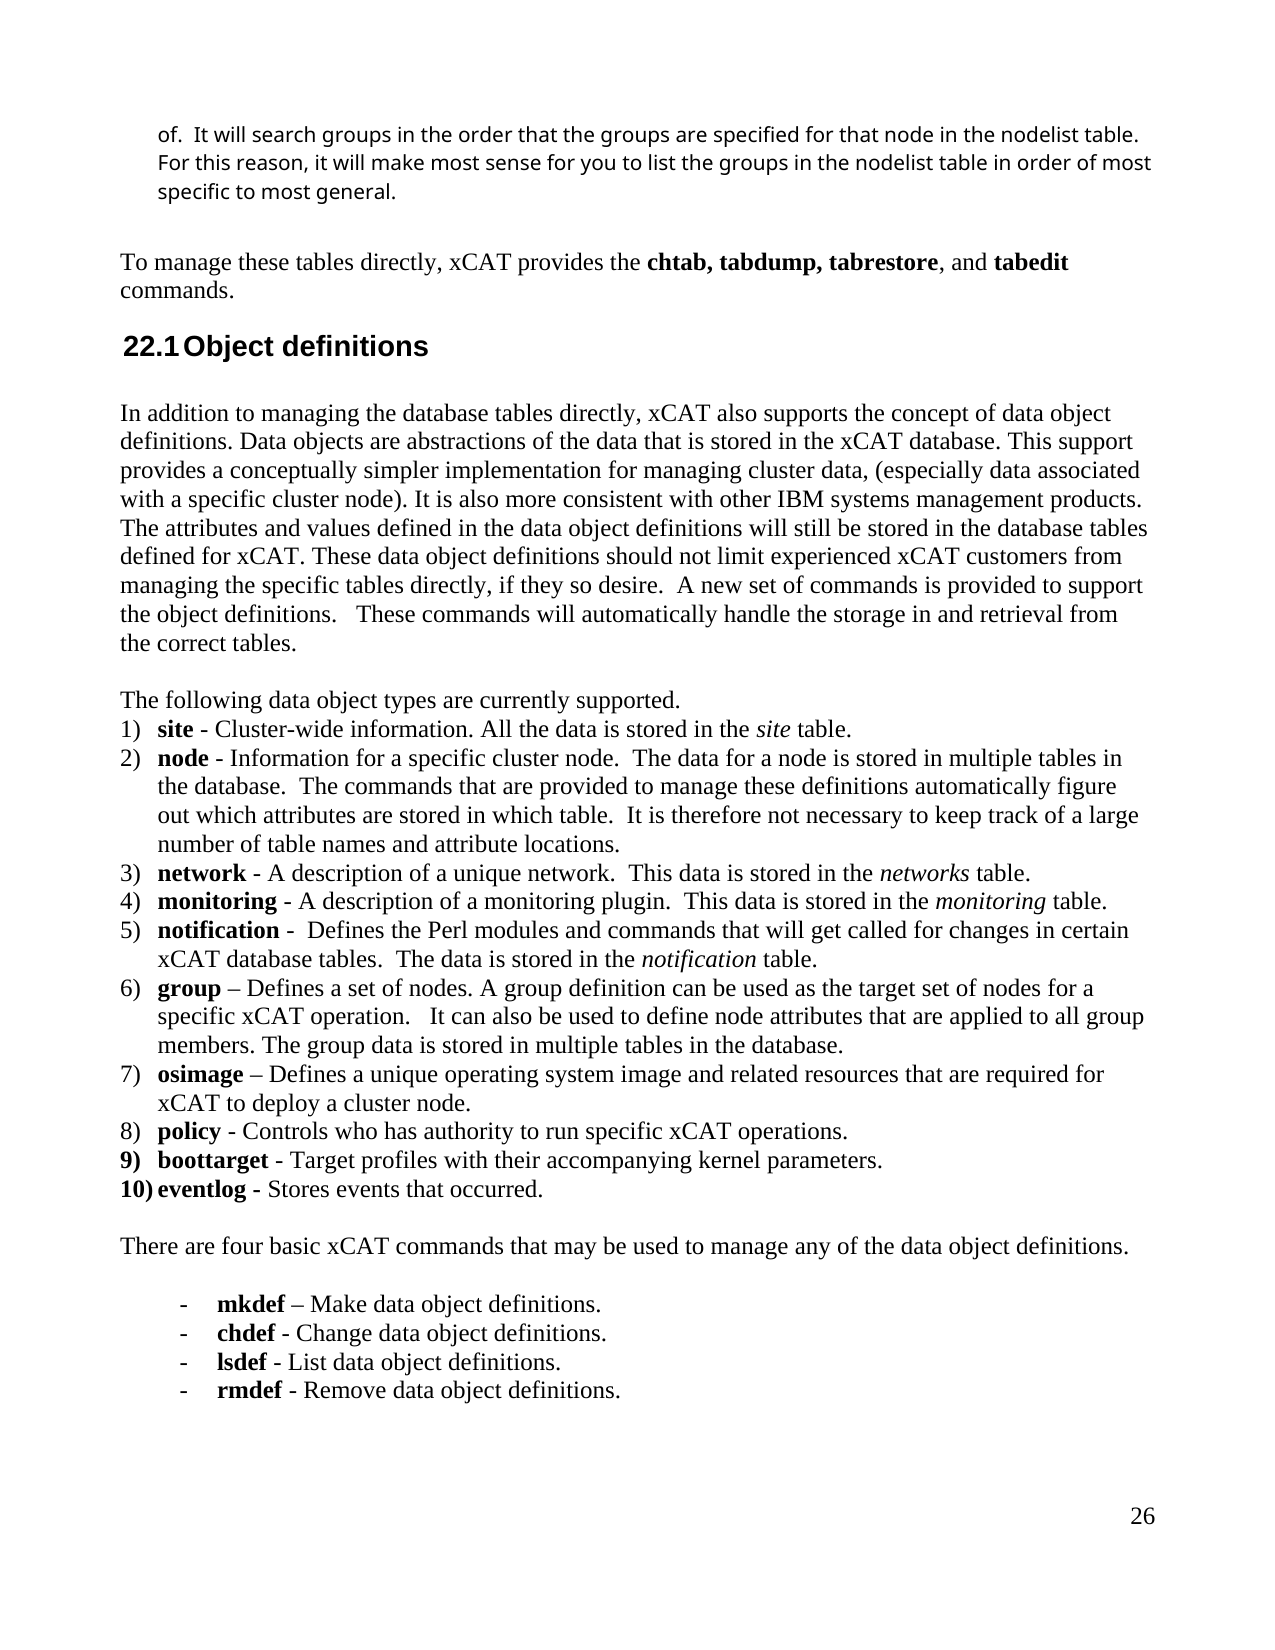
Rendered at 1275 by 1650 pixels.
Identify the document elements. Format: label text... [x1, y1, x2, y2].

text There are four basic xCAT commands that may be used to manage any of the data object definitions. [120, 1231, 1155, 1260]
list network - A description of a unique network. This data is stored in the networks table. [120, 858, 1155, 886]
text In addition to managing the database tables directly, xCAT also supports the concept of data object definitions. Data objects are abstractions of the data that is stored in the xCAT database. This support provides a conceptually simpler implementation for managing cluster data, (especially data associated with a specific cluster node). It is also more consistent with other IBM systems management products. The attributes and values defined in the data object definitions will still be stored in the database tables defined for xCAT. These data object definitions should not limit experienced xCAT customers from managing the specific tables directly, if they so desire. A new set of commands is provided to support the object definitions. These commands will automatically handle the storage in and retrieval from the correct tables. [120, 398, 1155, 656]
list rmdef - Remove data object definitions. [179, 1376, 1155, 1404]
list notification - Defines the Perl modules and commands that will get called for changes in certain xCAT database tables. The data is stored in the notification table. [120, 915, 1155, 973]
list policy - Controls who has authority to run specific xCAT operations. [120, 1116, 1155, 1145]
list chdef - Change data object definitions. [179, 1318, 1155, 1347]
list lsdef - List data object definitions. [179, 1347, 1155, 1376]
list eventlog - Stores events that occurred. [120, 1174, 1155, 1203]
text of. It will search groups in the order that the groups are specified for that node in the nodelist table. For this reason, it will make most sense for you to list the groups in the nodelist table in order of most specific to most general. [157, 120, 1155, 205]
list boottarget - Target profiles with their accompanying kernel parameters. [120, 1145, 1155, 1174]
subtitle Object definitions [123, 329, 1155, 363]
list node - Information for a specific cluster node. The data for a node is stored in multiple tables in the database. The commands that are provided to manage these definitions automatically figure out which attributes are stored in which table. It is therefore not necessary to keep track of a large number of table names and attribute locations. [120, 743, 1155, 858]
list mkdef – Make data object definitions. [179, 1289, 1155, 1318]
text The following data object types are currently supported. [120, 685, 1155, 714]
list monitoring - A description of a monitoring plugin. This data is stored in the monitoring table. [120, 886, 1155, 915]
list group – Defines a set of nodes. A group definition can be used as the target set of nodes for a specific xCAT operation. It can also be used to define node attributes that are applied to all group members. The group data is stored in multiple tables in the database. [120, 973, 1155, 1059]
list osimage – Defines a unique operating system image and related resources that are required for xCAT to deploy a cluster node. [120, 1059, 1155, 1116]
list site - Cluster-wide information. All the data is stored in the site table. [120, 714, 1155, 743]
text To manage these tables directly, xCAT provides the chtab, tabdump, tabrestore, and tabedit commands. [120, 247, 1155, 304]
